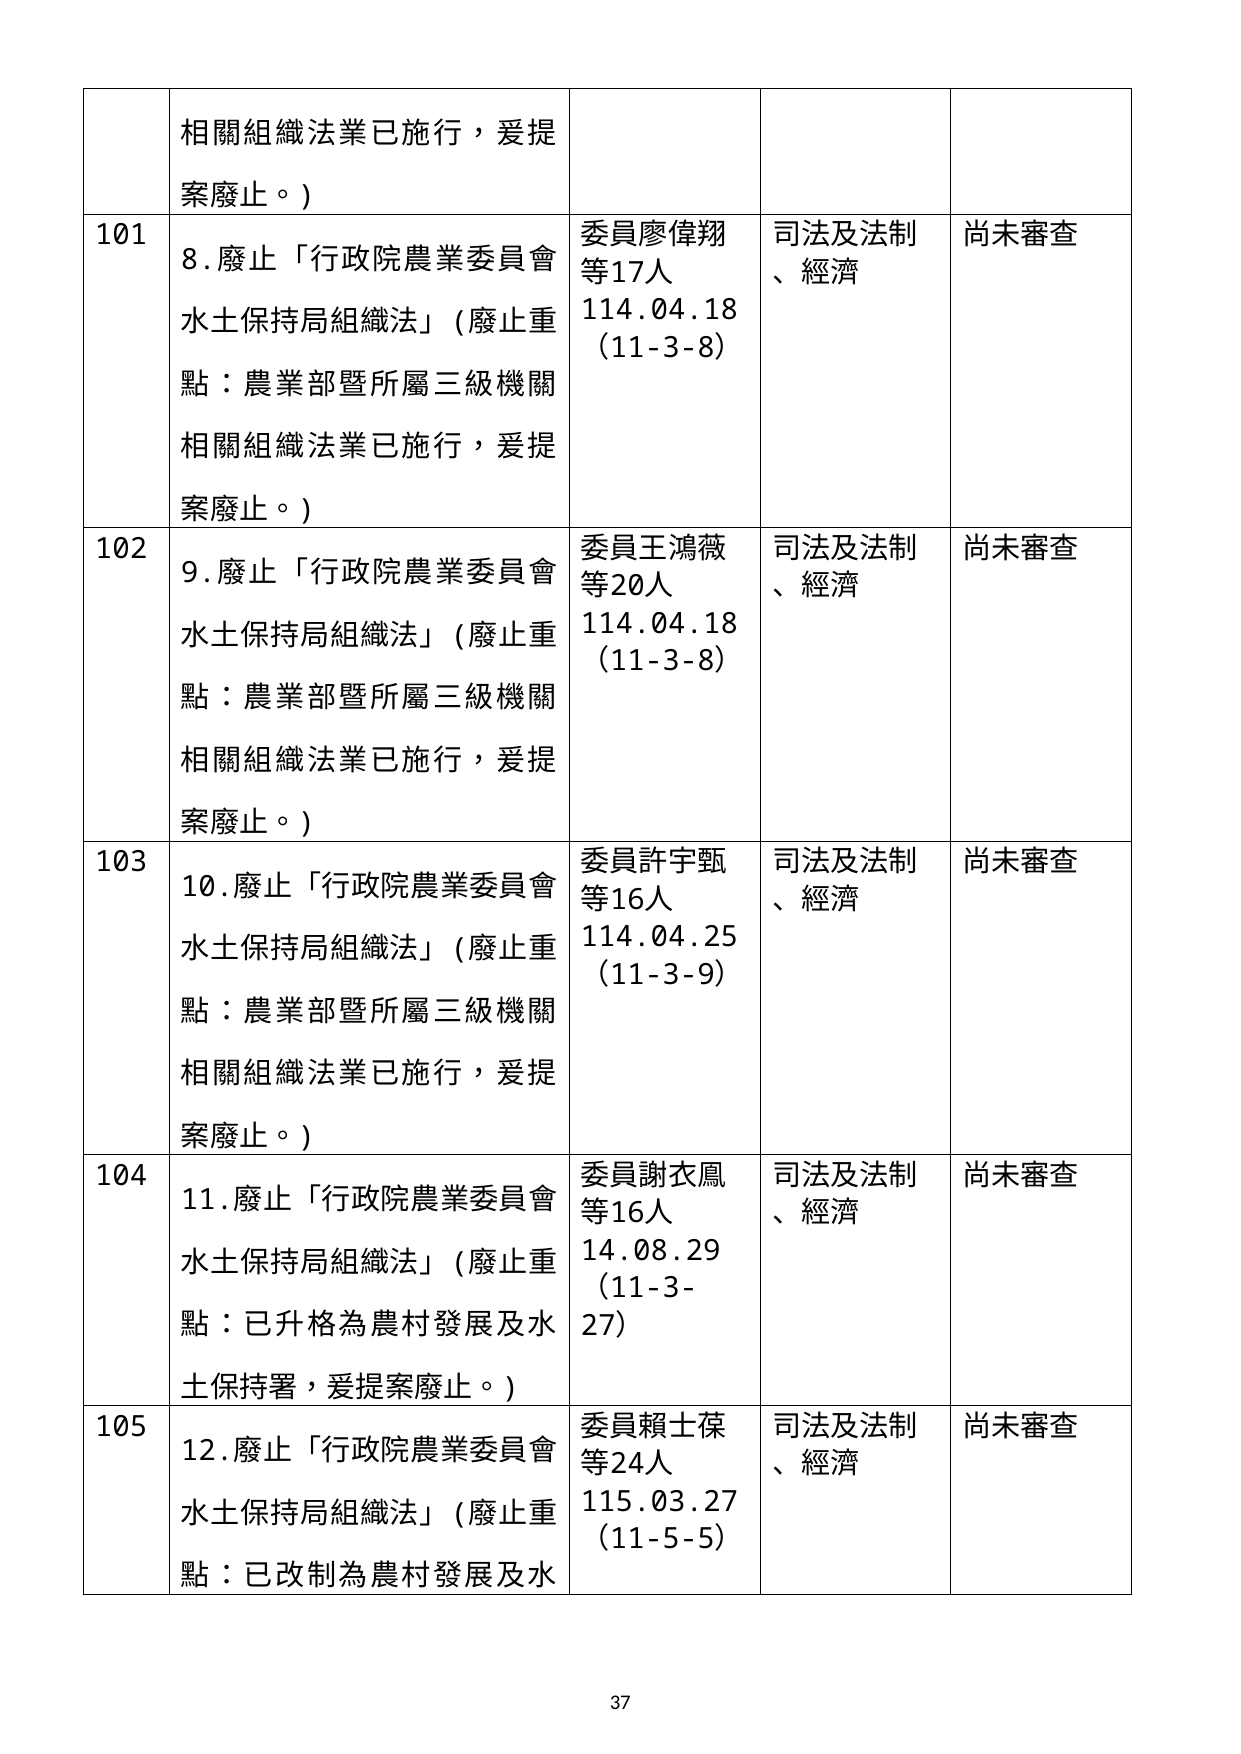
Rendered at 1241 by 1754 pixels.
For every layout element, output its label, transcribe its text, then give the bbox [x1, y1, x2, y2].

table_cell 8.廢止「行政院農業委員會水土保持局組織法」(廢止重點：農業部暨所屬三級機關相關組織法業已施行，爰提案廢止。) [170, 215, 569, 527]
table_cell 尚未審查 [951, 215, 1131, 527]
table_cell 司法及法制、經濟 [761, 528, 950, 841]
table_cell 委員許宇甄 等16人 114.04.25 （11-3-9） [570, 842, 760, 1154]
table_cell [84, 89, 169, 214]
table_cell 委員賴士葆 等24人 115.03.27 （11-5-5） [570, 1406, 760, 1594]
table_cell 101 [84, 215, 169, 527]
table_cell 9.廢止「行政院農業委員會水土保持局組織法」(廢止重點：農業部暨所屬三級機關相關組織法業已施行，爰提案廢止。) [170, 528, 569, 841]
table_cell 委員王鴻薇 等20人 114.04.18 （11-3-8） [570, 528, 760, 841]
table_cell 尚未審查 [951, 1406, 1131, 1594]
table_cell 12.廢止「行政院農業委員會水土保持局組織法」(廢止重點：已改制為農村發展及水 [170, 1406, 569, 1594]
table_cell 司法及法制、經濟 [761, 1406, 950, 1594]
table_cell 委員廖偉翔 等17人 114.04.18 （11-3-8） [570, 215, 760, 527]
table_cell 104 [84, 1155, 169, 1405]
table_cell 102 [84, 528, 169, 841]
table_cell 司法及法制、經濟 [761, 842, 950, 1154]
table_cell 10.廢止「行政院農業委員會水土保持局組織法」(廢止重點：農業部暨所屬三級機關相關組織法業已施行，爰提案廢止。) [170, 842, 569, 1154]
table_cell 尚未審查 [951, 842, 1131, 1154]
table_cell 尚未審查 [951, 528, 1131, 841]
table_cell 105 [84, 1406, 169, 1594]
table_cell 尚未審查 [951, 1155, 1131, 1405]
table_cell 相關組織法業已施行，爰提案廢止。) [170, 89, 569, 214]
table_cell 委員謝衣鳯 等16人 14.08.29 （11-3-27） [570, 1155, 760, 1405]
table_cell [570, 89, 760, 214]
table_cell 11.廢止「行政院農業委員會水土保持局組織法」(廢止重點：已升格為農村發展及水土保持署，爰提案廢止。) [170, 1155, 569, 1405]
table_cell [761, 89, 950, 214]
table_cell [951, 89, 1131, 214]
table_cell 103 [84, 842, 169, 1154]
table_cell 司法及法制、經濟 [761, 215, 950, 527]
table_cell 司法及法制、經濟 [761, 1155, 950, 1405]
